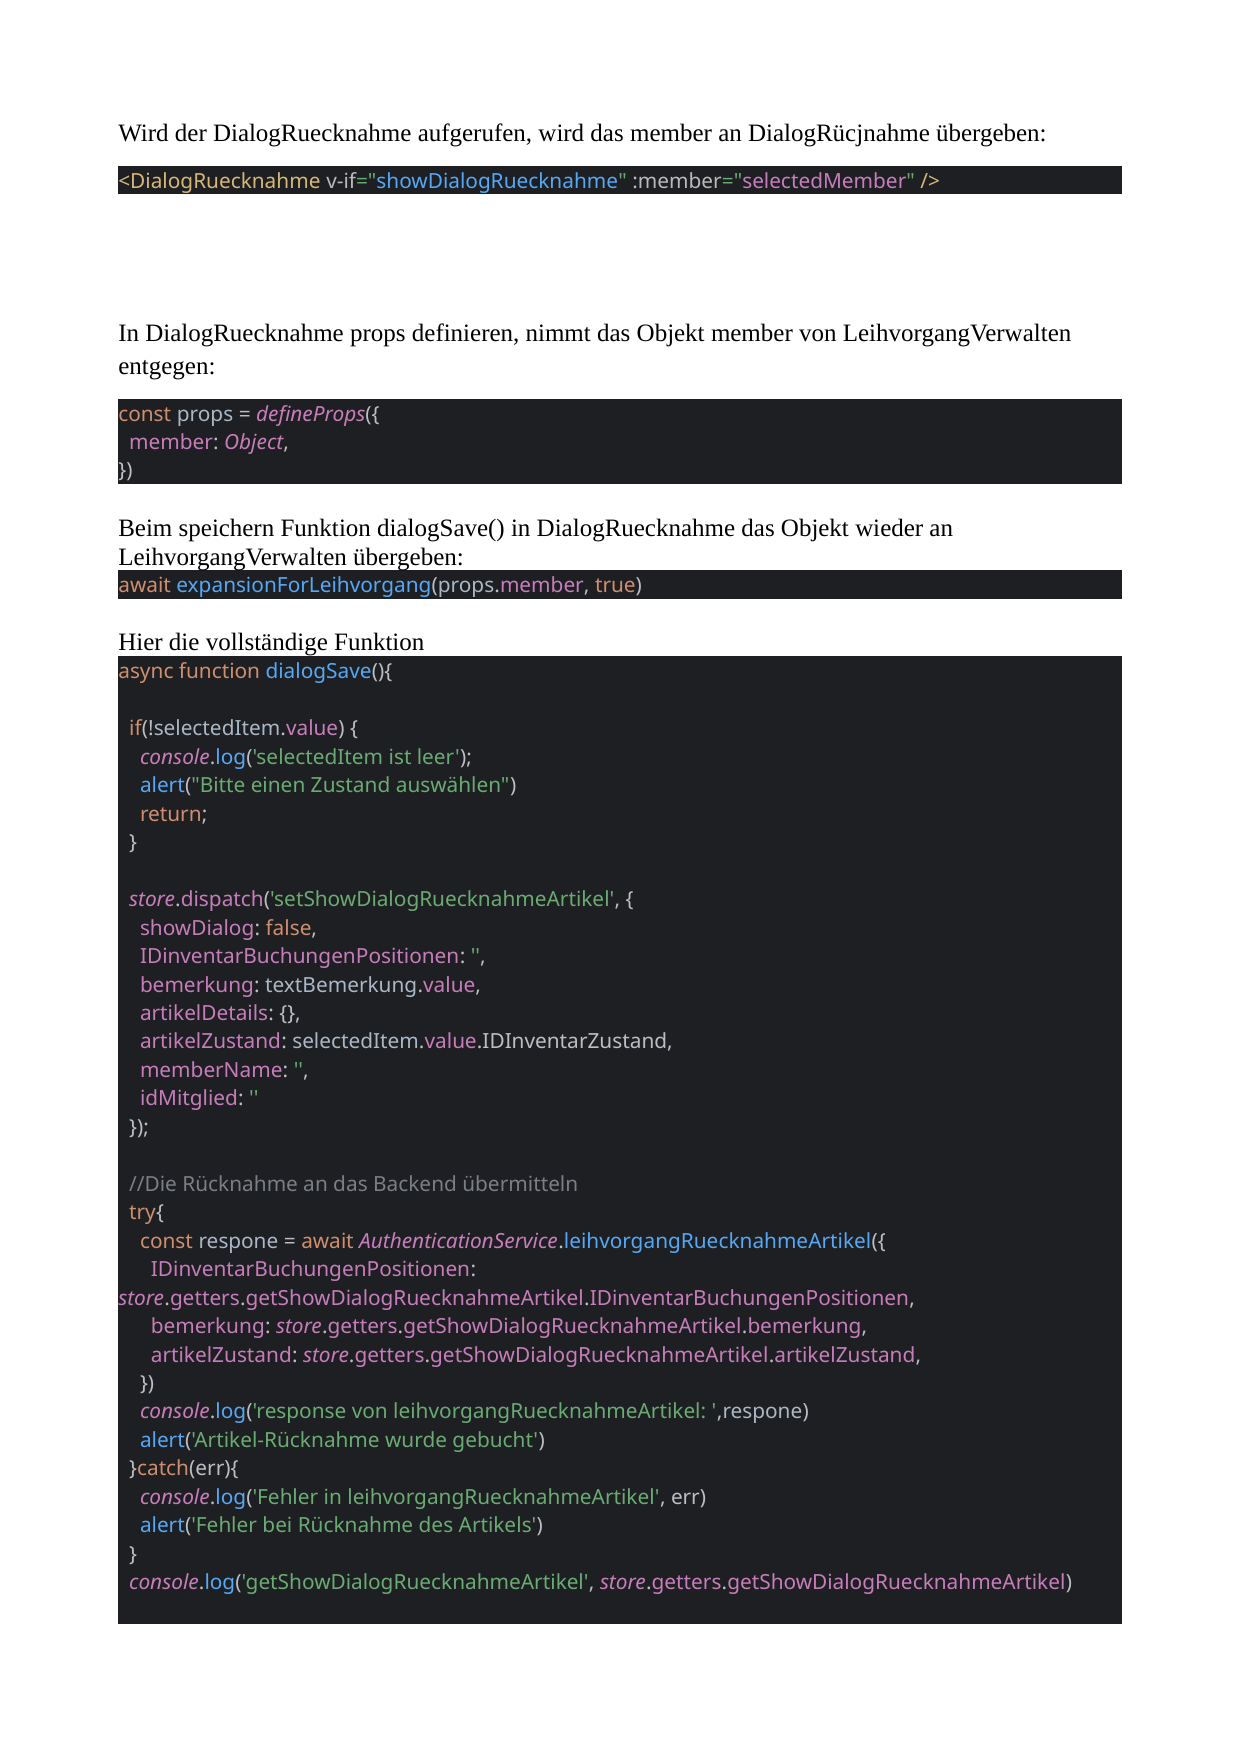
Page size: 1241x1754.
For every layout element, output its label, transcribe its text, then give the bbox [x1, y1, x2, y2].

text Wird der DialogRuecknahme aufgerufen, wird das member an DialogRücjnahme übergeben: [118, 118, 1122, 147]
text await expansionForLeihvorgang(props.member, true) [118, 570, 1122, 599]
text async function dialogSave(){ if(!selectedItem.value) { console.log('selectedItem ist leer'); alert("Bitte einen Zustand auswählen") return; } store.dispatch('setShowDialogRuecknahmeArtikel', { showDialog: false, IDinventarBuchungenPositionen: '', bemerkung: textBemerkung.value, artikelDetails: {}, artikelZustand: selectedItem.value.IDInventarZustand, memberName: '', idMitglied: '' }); //Die Rücknahme an das Backend übermitteln try{ const respone = await AuthenticationService.leihvorgangRuecknahmeArtikel({ IDinventarBuchungenPositionen: store.getters.getShowDialogRuecknahmeArtikel.IDinventarBuchungenPositionen, bemerkung: store.getters.getShowDialogRuecknahmeArtikel.bemerkung, artikelZustand: store.getters.getShowDialogRuecknahmeArtikel.artikelZustand, }) console.log('response von leihvorgangRuecknahmeArtikel: ',respone) alert('Artikel-Rücknahme wurde gebucht') }catch(err){ console.log('Fehler in leihvorgangRuecknahmeArtikel', err) alert('Fehler bei Rücknahme des Artikels') } console.log('getShowDialogRuecknahmeArtikel', store.getters.getShowDialogRuecknahmeArtikel) [118, 656, 1122, 1624]
text const props = defineProps({ member: Object, }) [118, 399, 1122, 484]
text Beim speichern Funktion dialogSave() in DialogRuecknahme das Objekt wieder an LeihvorgangVerwalten übergeben: [118, 513, 1122, 570]
text Hier die vollständige Funktion [118, 627, 1122, 656]
text In DialogRuecknahme props definieren, nimmt das Objekt member von LeihvorgangVerwalten entgegen: [118, 318, 1122, 380]
text <DialogRuecknahme v-if="showDialogRuecknahme" :member="selectedMember" /> [118, 166, 1122, 194]
